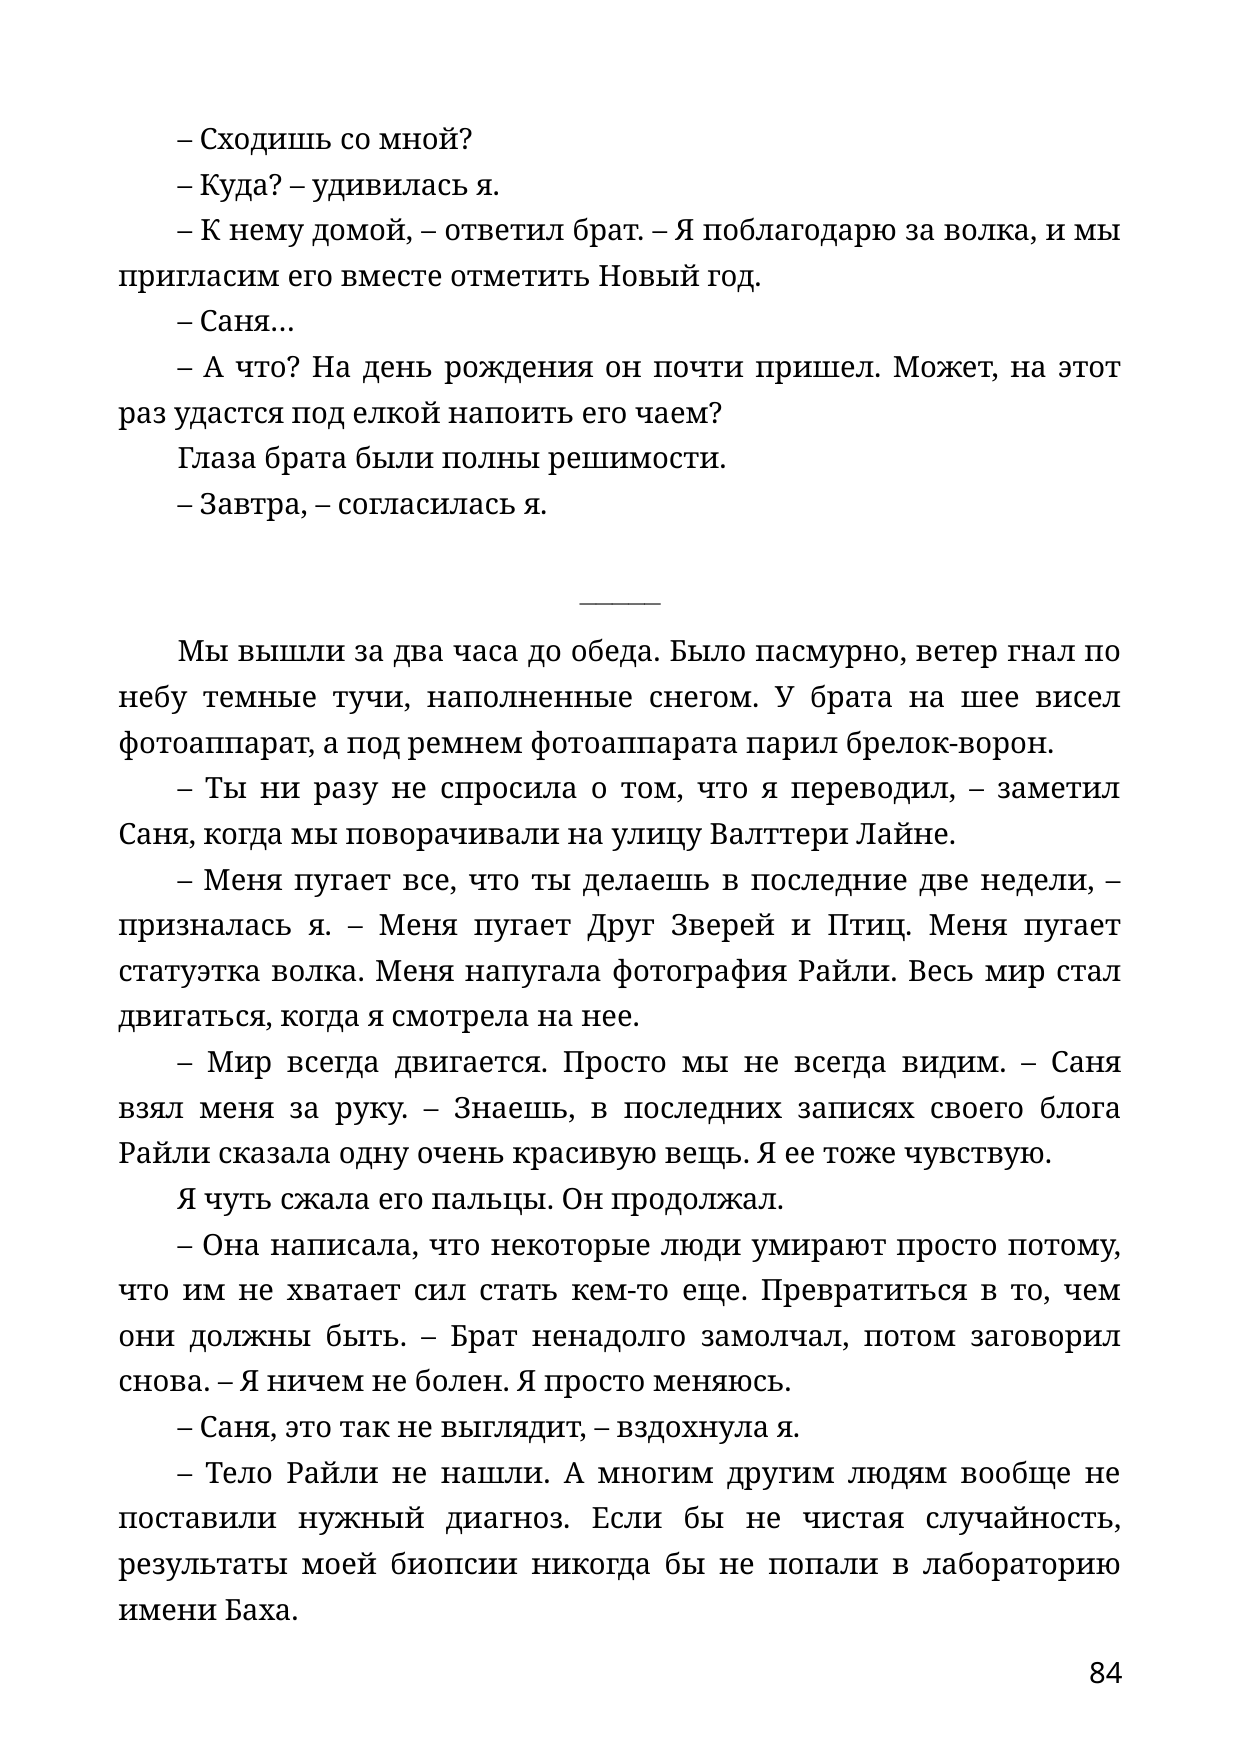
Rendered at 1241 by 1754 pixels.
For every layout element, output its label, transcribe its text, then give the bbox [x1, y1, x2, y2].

text – Сходишь со мной? [118, 118, 1122, 158]
text Глаза брата были полны решимости. [118, 437, 1122, 477]
text _____ [118, 574, 1122, 608]
text – Тело Райли не нашли. А многим другим людям вообще не поставили нужный диагноз. Если бы не чистая случайность, результаты моей биопсии никогда бы не попали в лабораторию имени Баха. [118, 1452, 1122, 1628]
text – Ты ни разу не спросила о том, что я переводил, – заметил Саня, когда мы поворачивали на улицу Валттери Лайне. [118, 767, 1122, 853]
text Я чуть сжала его пальцы. Он продолжал. [118, 1178, 1122, 1218]
text – Меня пугает все, что ты делаешь в последние две недели, – призналась я. – Меня пугает Друг Зверей и Птиц. Меня пугает статуэтка волка. Меня напугала фотография Райли. Весь мир стал двигаться, когда я смотрела на нее. [118, 859, 1122, 1035]
text – Завтра, – согласилась я. [118, 483, 1122, 523]
text – Саня… [118, 301, 1122, 340]
text – Она написала, что некоторые люди умирают просто потому, что им не хватает сил стать кем-то еще. Превратиться в то, чем они должны быть. – Брат ненадолго замолчал, потом заговорил снова. – Я ничем не болен. Я просто меняюсь. [118, 1224, 1122, 1400]
text – Мир всегда двигается. Просто мы не всегда видим. – Саня взял меня за руку. – Знаешь, в последних записях своего блога Райли сказала одну очень красивую вещь. Я ее тоже чувствую. [118, 1041, 1122, 1172]
text – К нему домой, – ответил брат. – Я поблагодарю за волка, и мы пригласим его вместе отметить Новый год. [118, 209, 1122, 295]
text – Саня, это так не выглядит, – вздохнула я. [118, 1406, 1122, 1446]
text – Куда? – удивилась я. [118, 164, 1122, 203]
text – А что? На день рождения он почти пришел. Может, на этот раз удастся под елкой напоить его чаем? [118, 346, 1122, 432]
text Мы вышли за два часа до обеда. Было пасмурно, ветер гнал по небу темные тучи, наполненные снегом. У брата на шее висел фотоаппарат, а под ремнем фотоаппарата парил брелок-ворон. [118, 631, 1122, 762]
